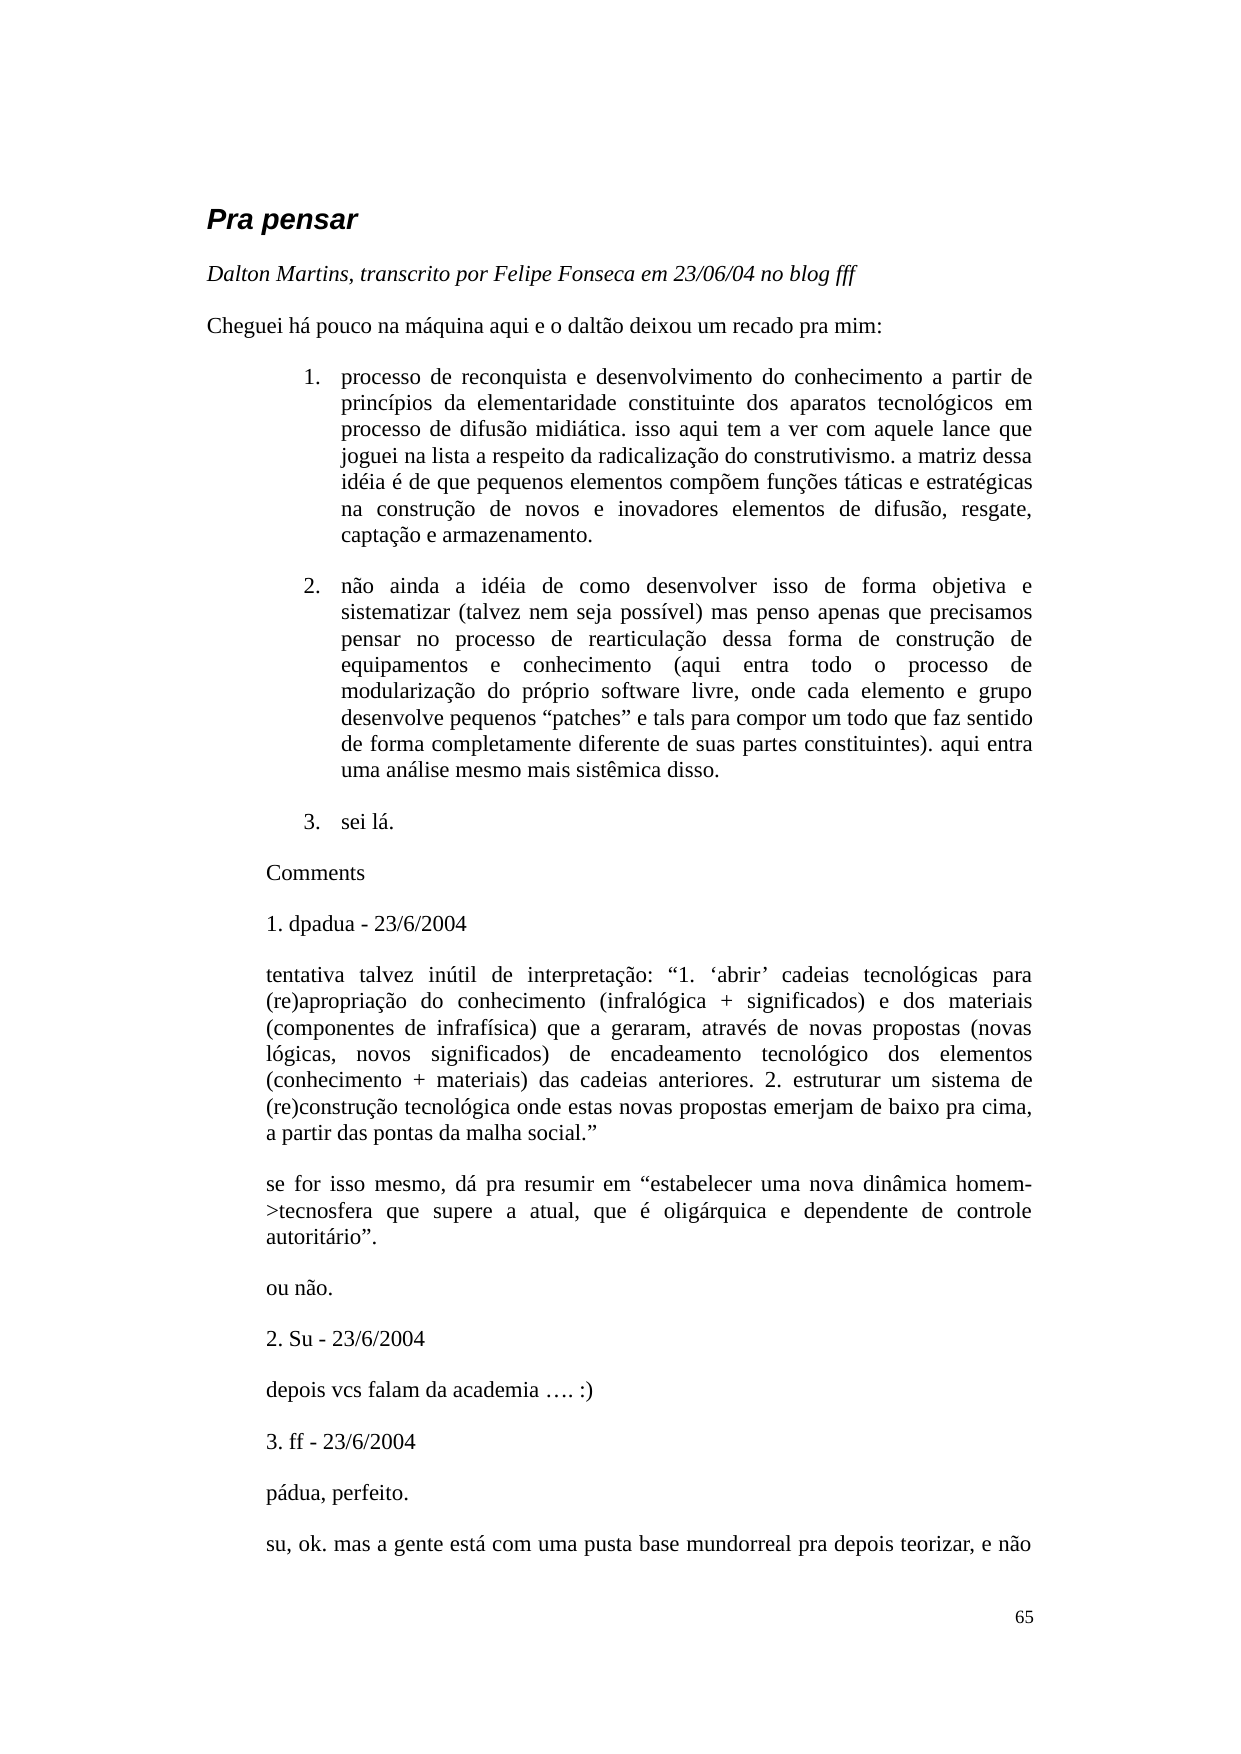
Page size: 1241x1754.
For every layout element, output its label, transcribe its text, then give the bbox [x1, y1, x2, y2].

text 2. Su - 23/6/2004 [266, 1325, 1033, 1352]
text pádua, perfeito. [266, 1479, 1033, 1505]
text Dalton Martins, transcrito por Felipe Fonseca em 23/06/04 no blog fff [207, 261, 1033, 287]
text ou não. [266, 1274, 1033, 1301]
text su, ok. mas a gente está com uma pusta base mundorreal pra depois teorizar, e não [266, 1530, 1033, 1556]
subtitle Pra pensar [207, 202, 1033, 236]
text Cheguei há pouco na máquina aqui e o daltão deixou um recado pra mim: [207, 312, 1033, 338]
text tentativa talvez inútil de interpretação: “1. ‘abrir’ cadeias tecnológicas para (re)apropriação do conhecimento (infralógica + significados) e dos materiais (componentes de infrafísica) que a geraram, através de novas propostas (novas lógicas, novos significados) de encadeamento tecnológico dos elementos (conhecimento + materiais) das cadeias anteriores. 2. estruturar um sistema de (re)construção tecnológica onde estas novas propostas emerjam de baixo pra cima, a partir das pontas da malha social.” [266, 961, 1033, 1146]
list processo de reconquista e desenvolvimento do conhecimento a partir de princípios da elementaridade constituinte dos aparatos tecnológicos em processo de difusão midiática. isso aqui tem a ver com aquele lance que joguei na lista a respeito da radicalização do construtivismo. a matriz dessa idéia é de que pequenos elementos compõem funções táticas e estratégicas na construção de novos e inovadores elementos de difusão, resgate, captação e armazenamento. [303, 363, 1033, 547]
list sei lá. [303, 808, 1033, 834]
list não ainda a idéia de como desenvolver isso de forma objetiva e sistematizar (talvez nem seja possível) mas penso apenas que precisamos pensar no processo de rearticulação dessa forma de construção de equipamentos e conhecimento (aqui entra todo o processo de modularização do próprio software livre, onde cada elemento e grupo desenvolve pequenos “patches” e tals para compor um todo que faz sentido de forma completamente diferente de suas partes constituintes). aqui entra uma análise mesmo mais sistêmica disso. [303, 572, 1033, 783]
text Comments [266, 859, 1033, 885]
text 3. ff - 23/6/2004 [266, 1428, 1033, 1454]
text depois vcs falam da academia …. :) [266, 1377, 1033, 1403]
text se for isso mesmo, dá pra resumir em “estabelecer uma nova dinâmica homem->tecnosfera que supere a atual, que é oligárquica e dependente de controle autoritário”. [266, 1170, 1033, 1249]
text 1. dpadua - 23/6/2004 [266, 910, 1033, 936]
